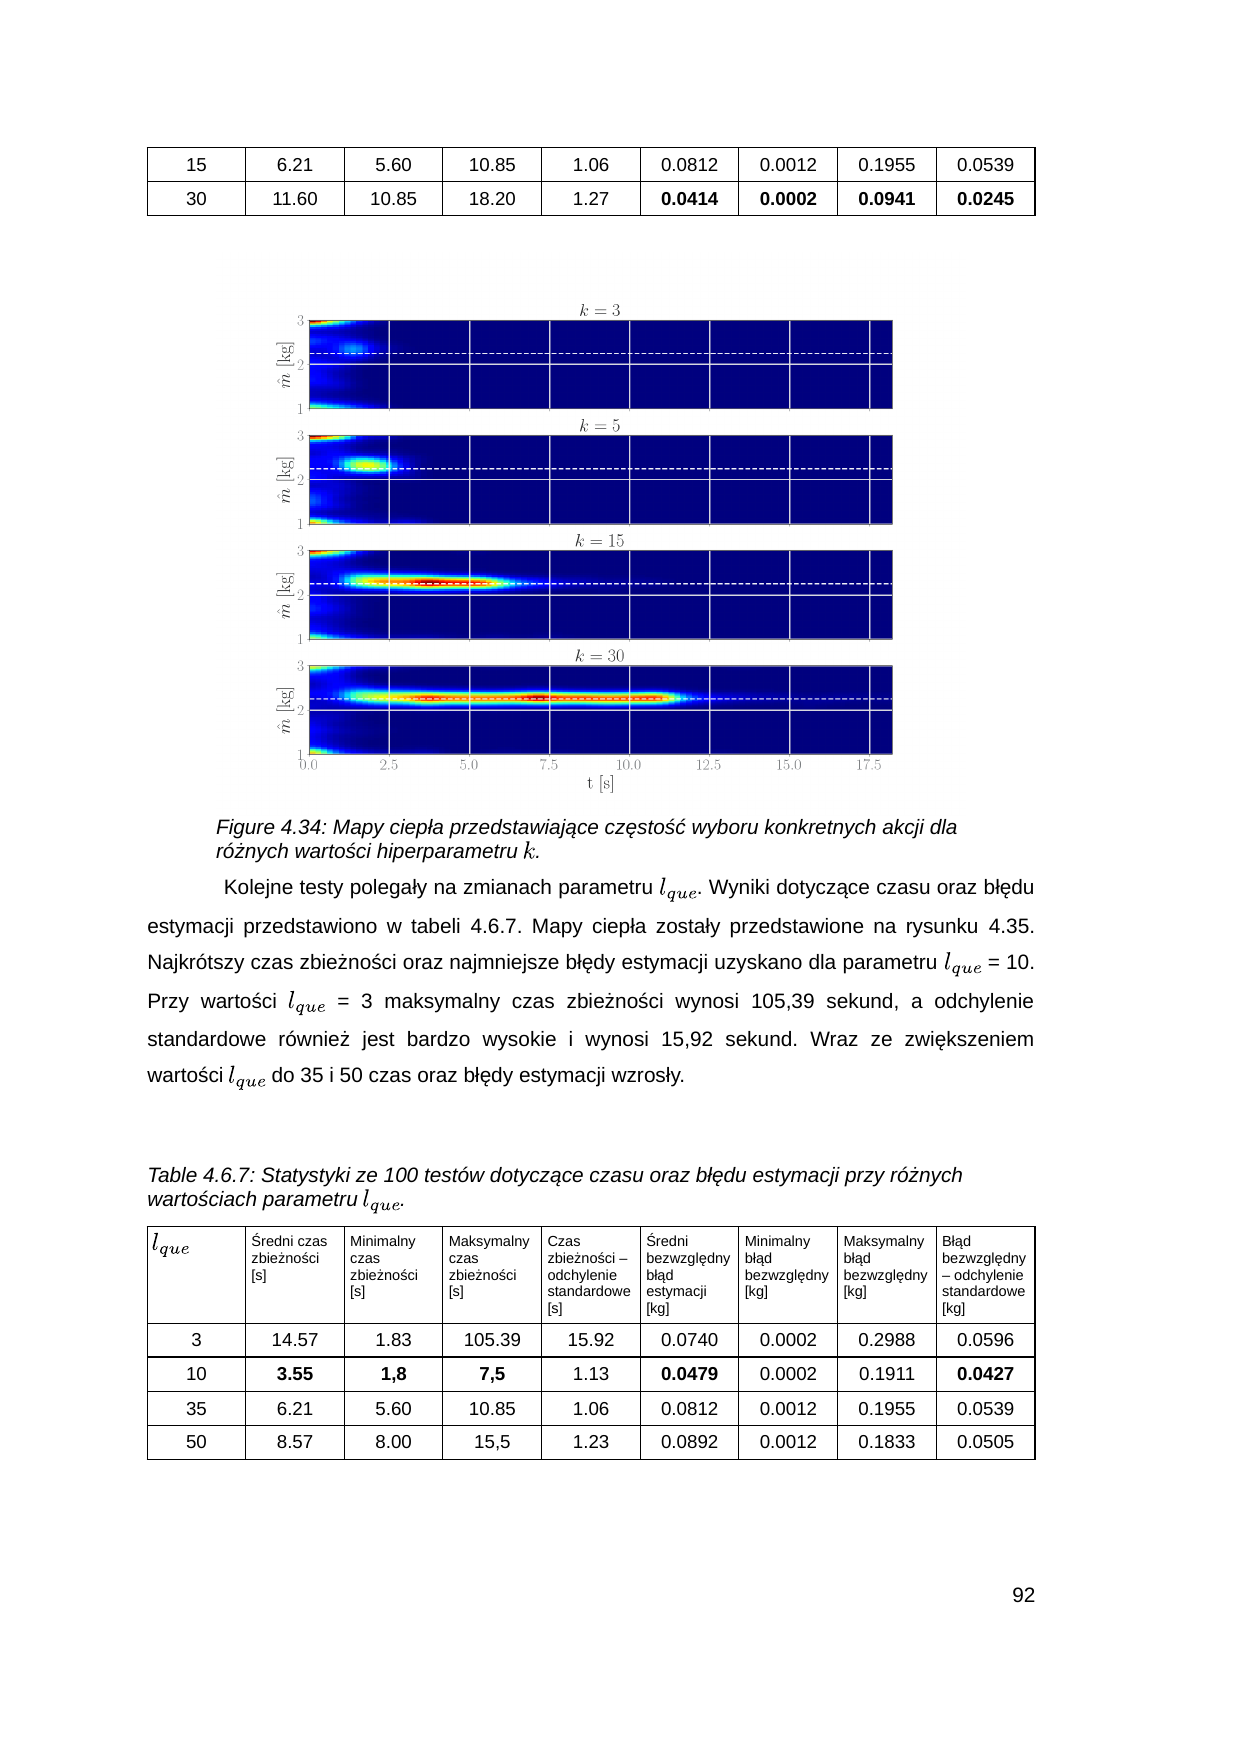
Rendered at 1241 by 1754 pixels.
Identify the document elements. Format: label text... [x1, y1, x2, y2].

table_cell 0,0479 [641, 1358, 738, 1391]
table_cell 0,0812 [641, 1392, 738, 1424]
table_cell 1,13 [542, 1358, 640, 1391]
table_cell 0,0245 [937, 182, 1034, 215]
table_header Maksymalny czas zbieżności [s] [443, 1227, 541, 1322]
table_cell 15,5 [443, 1426, 541, 1459]
table_cell 1,8 [345, 1358, 442, 1391]
text Kolejne testy polegały na zmianach parametru . Wyniki dotyczące czasu oraz błędu estymacji przedstawiono w tabeli 4.6.7. Mapy ciepła zostały przedstawione na rysunku 4.35. Najkrótszy czas zbieżności oraz najmniejsze błędy estymacji uzyskano dla parametru = 10. Przy wartości = 3 maksymalny czas zbieżności wynosi 105,39 sekund, a odchylenie standardowe również jest bardzo wysokie i wynosi 15,92 sekund. Wraz ze zwiększeniem wartości do 35 i 50 czas oraz błędy estymacji wzrosły. [147, 813, 1035, 1090]
text Figure 4.34: Mapy ciepła przedstawiające częstość wyboru konkretnych akcji dla różnych wartości hiperparametru . [216, 816, 966, 863]
table_cell 1,83 [345, 1324, 442, 1356]
table_header [148, 1227, 245, 1322]
table_cell 0,0892 [641, 1426, 738, 1459]
table_cell 1,27 [542, 182, 640, 215]
table_header Minimalny czas zbieżności [s] [345, 1227, 442, 1322]
table_cell 0,0414 [641, 182, 738, 215]
table_header Czas zbieżności – odchylenie standardowe [s] [542, 1227, 640, 1322]
table_cell 6,21 [246, 148, 344, 181]
table_cell 10,85 [443, 148, 541, 181]
table_cell 1,06 [542, 148, 640, 181]
table_cell 3 [148, 1324, 245, 1356]
table_header Maksymalny błąd bezwzględny [kg] [838, 1227, 936, 1322]
table_cell 8,57 [246, 1426, 344, 1459]
table_cell 0,0427 [937, 1358, 1034, 1391]
table_cell 0,1955 [838, 1392, 936, 1424]
table_cell 0,0596 [937, 1324, 1034, 1356]
table_cell 8,00 [345, 1426, 442, 1459]
table_cell 5,60 [345, 1392, 442, 1424]
table_cell 0,0539 [937, 148, 1034, 181]
table_cell 0,0812 [641, 148, 738, 181]
table_cell 0,0539 [937, 1392, 1034, 1424]
table_cell 0,1911 [838, 1358, 936, 1391]
table_cell 10 [148, 1358, 245, 1391]
table_cell 3,55 [246, 1358, 344, 1391]
table_cell 18,20 [443, 182, 541, 215]
table_header Średni bezwzględny błąd estymacji [kg] [641, 1227, 738, 1322]
table_cell 0,0012 [739, 1392, 837, 1424]
table_cell 10,85 [345, 182, 442, 215]
table_cell 0,0002 [739, 182, 837, 215]
table_cell 0,0012 [739, 148, 837, 181]
table_cell 0,1955 [838, 148, 936, 181]
table_cell 0,0012 [739, 1426, 837, 1459]
table_cell 5,60 [345, 148, 442, 181]
table_cell 35 [148, 1392, 245, 1424]
table_cell 30 [148, 182, 245, 215]
table_cell 1,23 [542, 1426, 640, 1459]
table_cell 14,57 [246, 1324, 344, 1356]
text Table 4.6.7: Statystyki ze 100 testów dotyczące czasu oraz błędu estymacji przy różnych wartościach parametru . [147, 1163, 1035, 1213]
table_cell 7,5 [443, 1358, 541, 1391]
table_cell 0,0941 [838, 182, 936, 215]
table_cell 0,0740 [641, 1324, 738, 1356]
table_cell 6,21 [246, 1392, 344, 1424]
table_cell 15 [148, 148, 245, 181]
table_cell 0,2988 [838, 1324, 936, 1356]
table_cell 1,06 [542, 1392, 640, 1424]
table_cell 15,92 [542, 1324, 640, 1356]
table_cell 0,0505 [937, 1426, 1034, 1459]
table_header Średni czas zbieżności [s] [246, 1227, 344, 1322]
table_header Błąd bezwzględny – odchylenie standardowe [kg] [937, 1227, 1034, 1322]
table_header Minimalny błąd bezwzględny [kg] [739, 1227, 837, 1322]
table_cell 50 [148, 1426, 245, 1459]
table_cell 10,85 [443, 1392, 541, 1424]
table_cell 0,0002 [739, 1358, 837, 1391]
table_cell 105,39 [443, 1324, 541, 1356]
table_cell 11,60 [246, 182, 344, 215]
table_cell 0,0002 [739, 1324, 837, 1356]
picture [215, 252, 967, 816]
table_cell 0,1833 [838, 1426, 936, 1459]
